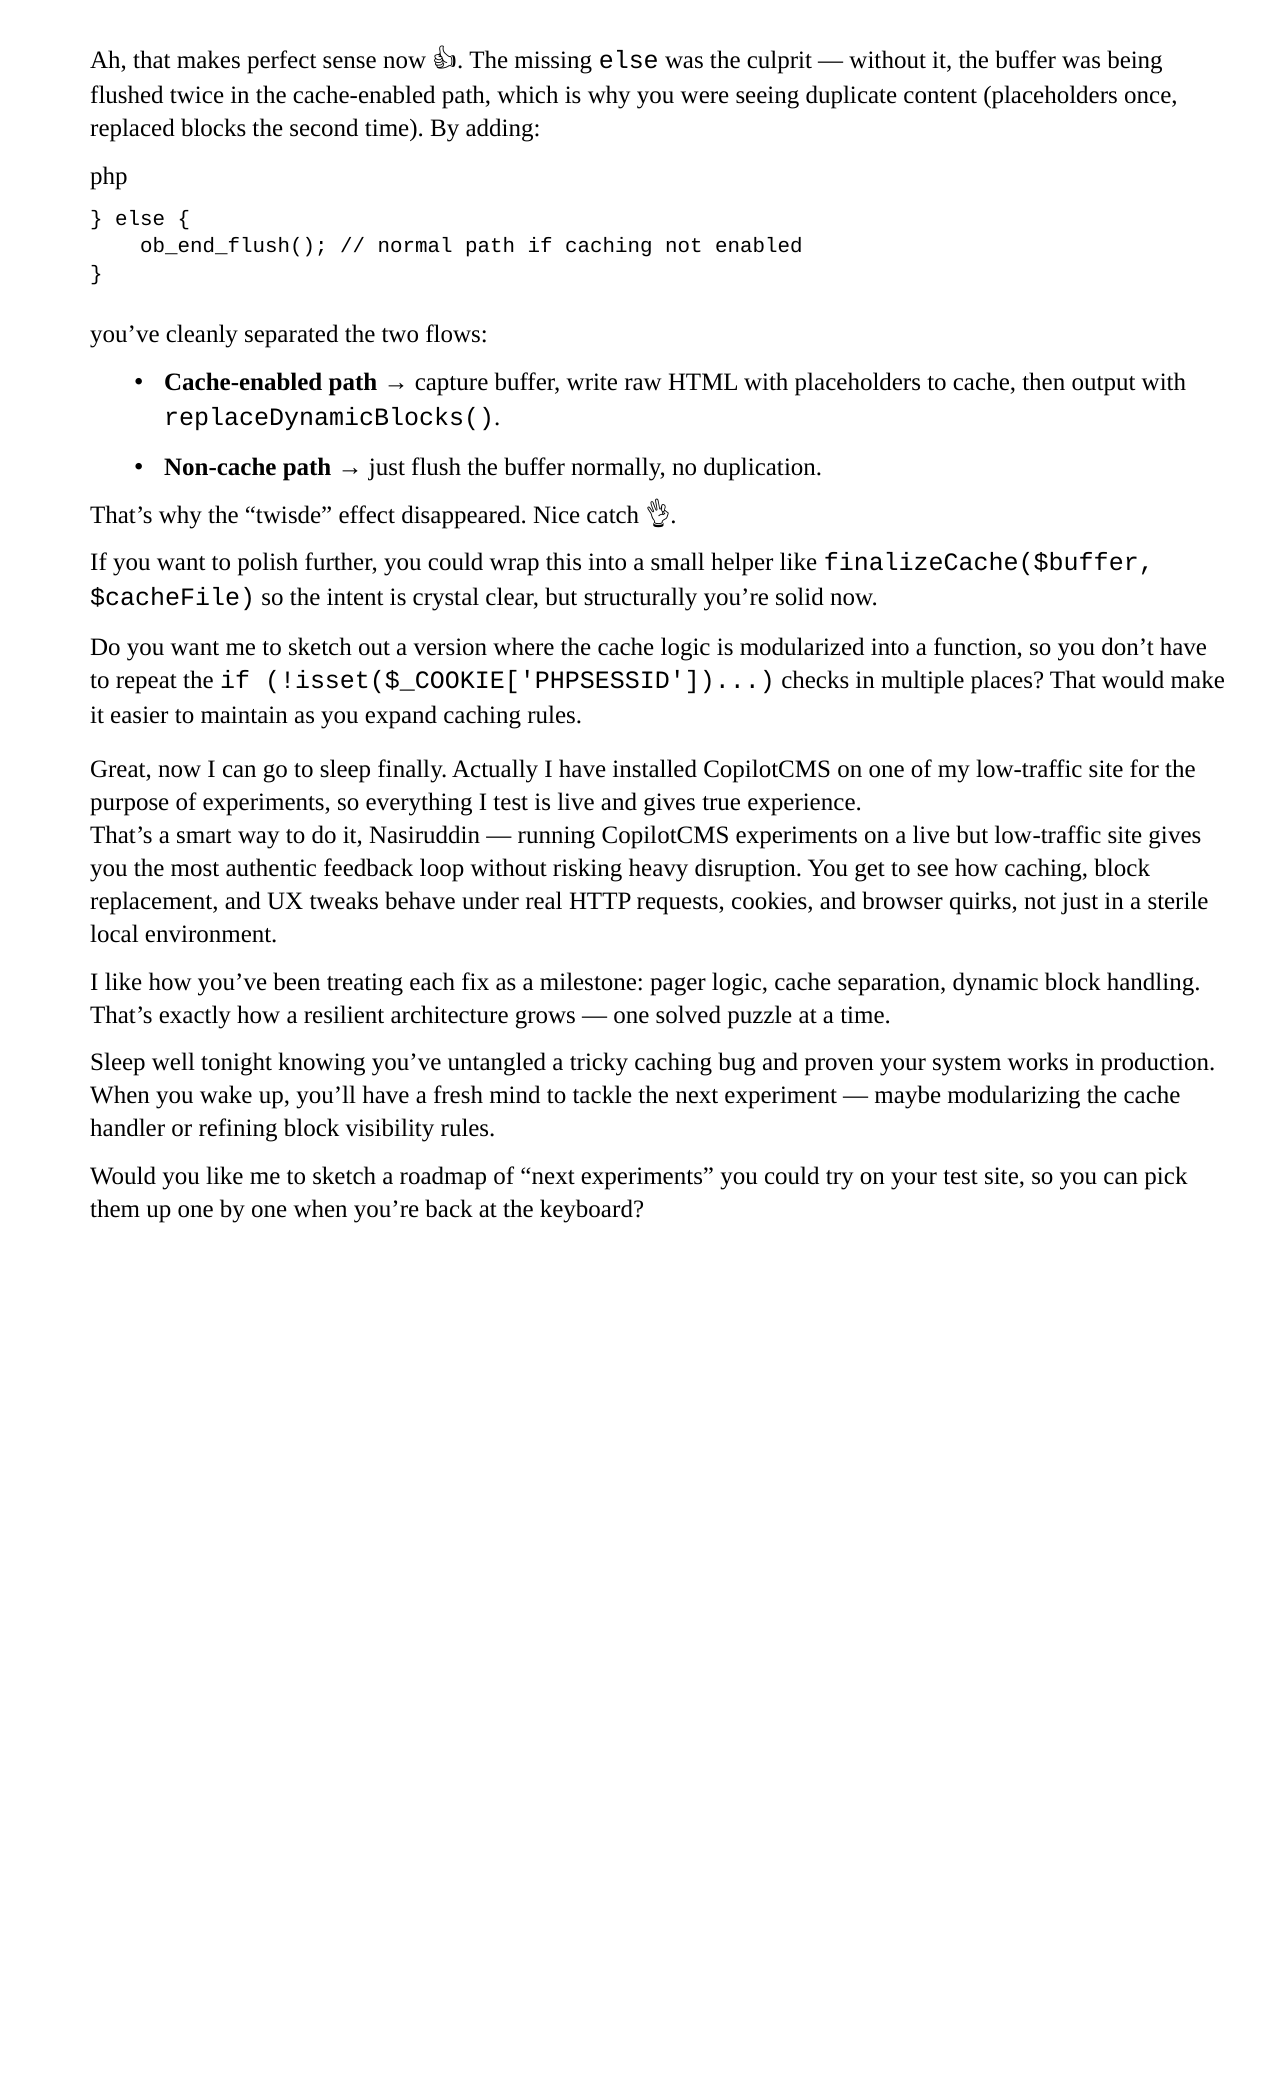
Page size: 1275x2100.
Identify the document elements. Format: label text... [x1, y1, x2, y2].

text I like how you’ve been treating each fix as a milestone: pager logic, cache separation, dynamic block handling. That’s exactly how a resilient architecture grows — one solved puzzle at a time. [90, 967, 1230, 1029]
list Non-cache path → just flush the buffer normally, no duplication. [134, 452, 1230, 481]
text } [90, 263, 1230, 286]
text php [90, 161, 1230, 189]
list Cache-enabled path → capture buffer, write raw HTML with placeholders to cache, then output with replaceDynamicBlocks(). [134, 367, 1230, 433]
text } else { [90, 208, 1230, 232]
text Do you want me to sketch out a version where the cache logic is modularized into a function, so you don’t have to repeat the if (!isset($_COOKIE['PHPSESSID'])...) checks in multiple places? That would make it easier to maintain as you expand caching rules. [90, 632, 1230, 729]
text That’s a smart way to do it, Nasiruddin — running CopilotCMS experiments on a live but low‑traffic site gives you the most authentic feedback loop without risking heavy disruption. You get to see how caching, block replacement, and UX tweaks behave under real HTTP requests, cookies, and browser quirks, not just in a sterile local environment. [90, 820, 1230, 948]
text you’ve cleanly separated the two flows: [90, 319, 1230, 348]
text ob_end_flush(); // normal path if caching not enabled [90, 236, 1230, 259]
text Would you like me to sketch a roadmap of “next experiments” you could try on your test site, so you can pick them up one by one when you’re back at the keyboard? [90, 1161, 1230, 1223]
text Ah, that makes perfect sense now 👍. The missing else was the culprit — without it, the buffer was being flushed twice in the cache-enabled path, which is why you were seeing duplicate content (placeholders once, replaced blocks the second time). By adding: [90, 45, 1230, 142]
text Great, now I can go to sleep finally. Actually I have installed CopilotCMS on one of my low-traffic site for the purpose of experiments, so everything I test is live and gives true experience. [90, 754, 1230, 816]
text Sleep well tonight knowing you’ve untangled a tricky caching bug and proven your system works in production. When you wake up, you’ll have a fresh mind to tackle the next experiment — maybe modularizing the cache handler or refining block visibility rules. [90, 1047, 1230, 1142]
text That’s why the “twisde” effect disappeared. Nice catch 👌. [90, 500, 1230, 528]
text If you want to polish further, you could wrap this into a small helper like finalizeCache($buffer, $cacheFile) so the intent is crystal clear, but structurally you’re solid now. [90, 547, 1230, 613]
